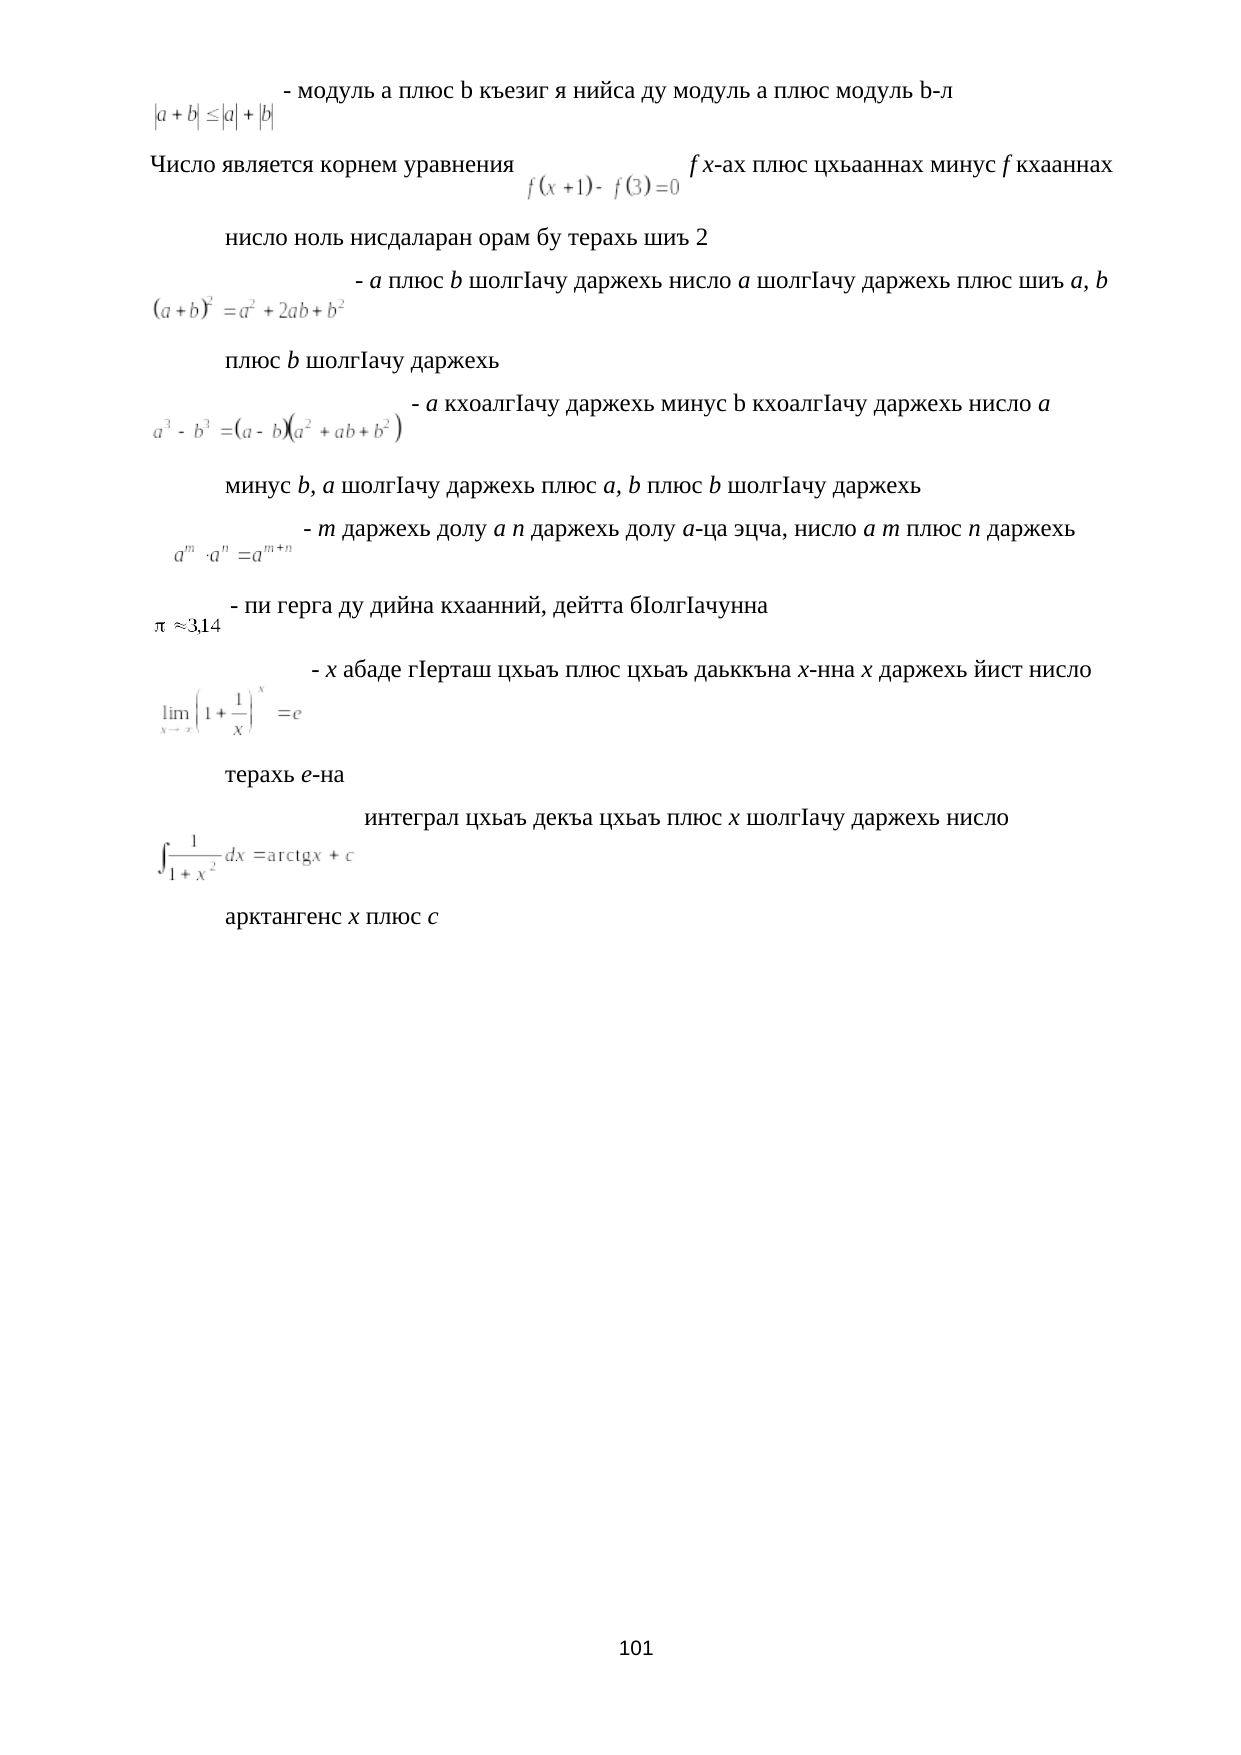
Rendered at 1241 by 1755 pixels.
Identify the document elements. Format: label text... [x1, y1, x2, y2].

text - a кхоалгӀачу даржехь минус b кхоалгӀачу даржехь нисло a минус b, a шолгӀачу даржехь плюс a, b плюс b шолгӀачу даржехь [150, 388, 1122, 499]
text - a плюс b шолгӀачу даржехь нисло a шолгӀачу даржехь плюс шиъ a, b плюс b шолгӀачу даржехь [150, 265, 1122, 374]
text - m даржехь долу a n даржехь долу a-ца эцча, нисло a m плюс n даржехь [150, 513, 1122, 575]
text - x абаде гӀерташ цхьаъ плюс цхьаъ даьккъна x-нна x даржехь йист нисло терахь e-на [150, 654, 1122, 788]
text Число является корнем уравнения f x-ах плюс цхьааннах минус f кхааннах нисло ноль нисдаларан орам бу терахь шиъ 2 [150, 149, 1122, 251]
text - пи герга ду дийна кхаанний, дейтта бӀолгӀачунна [150, 590, 1122, 640]
text интеграл цхьаъ декъа цхьаъ плюс х шолгӀачу даржехь нисло арктангенс х плюс с [150, 802, 1122, 929]
text - модуль a плюс b къезиг я нийса ду модуль а плюс модуль b-л [150, 75, 1122, 134]
